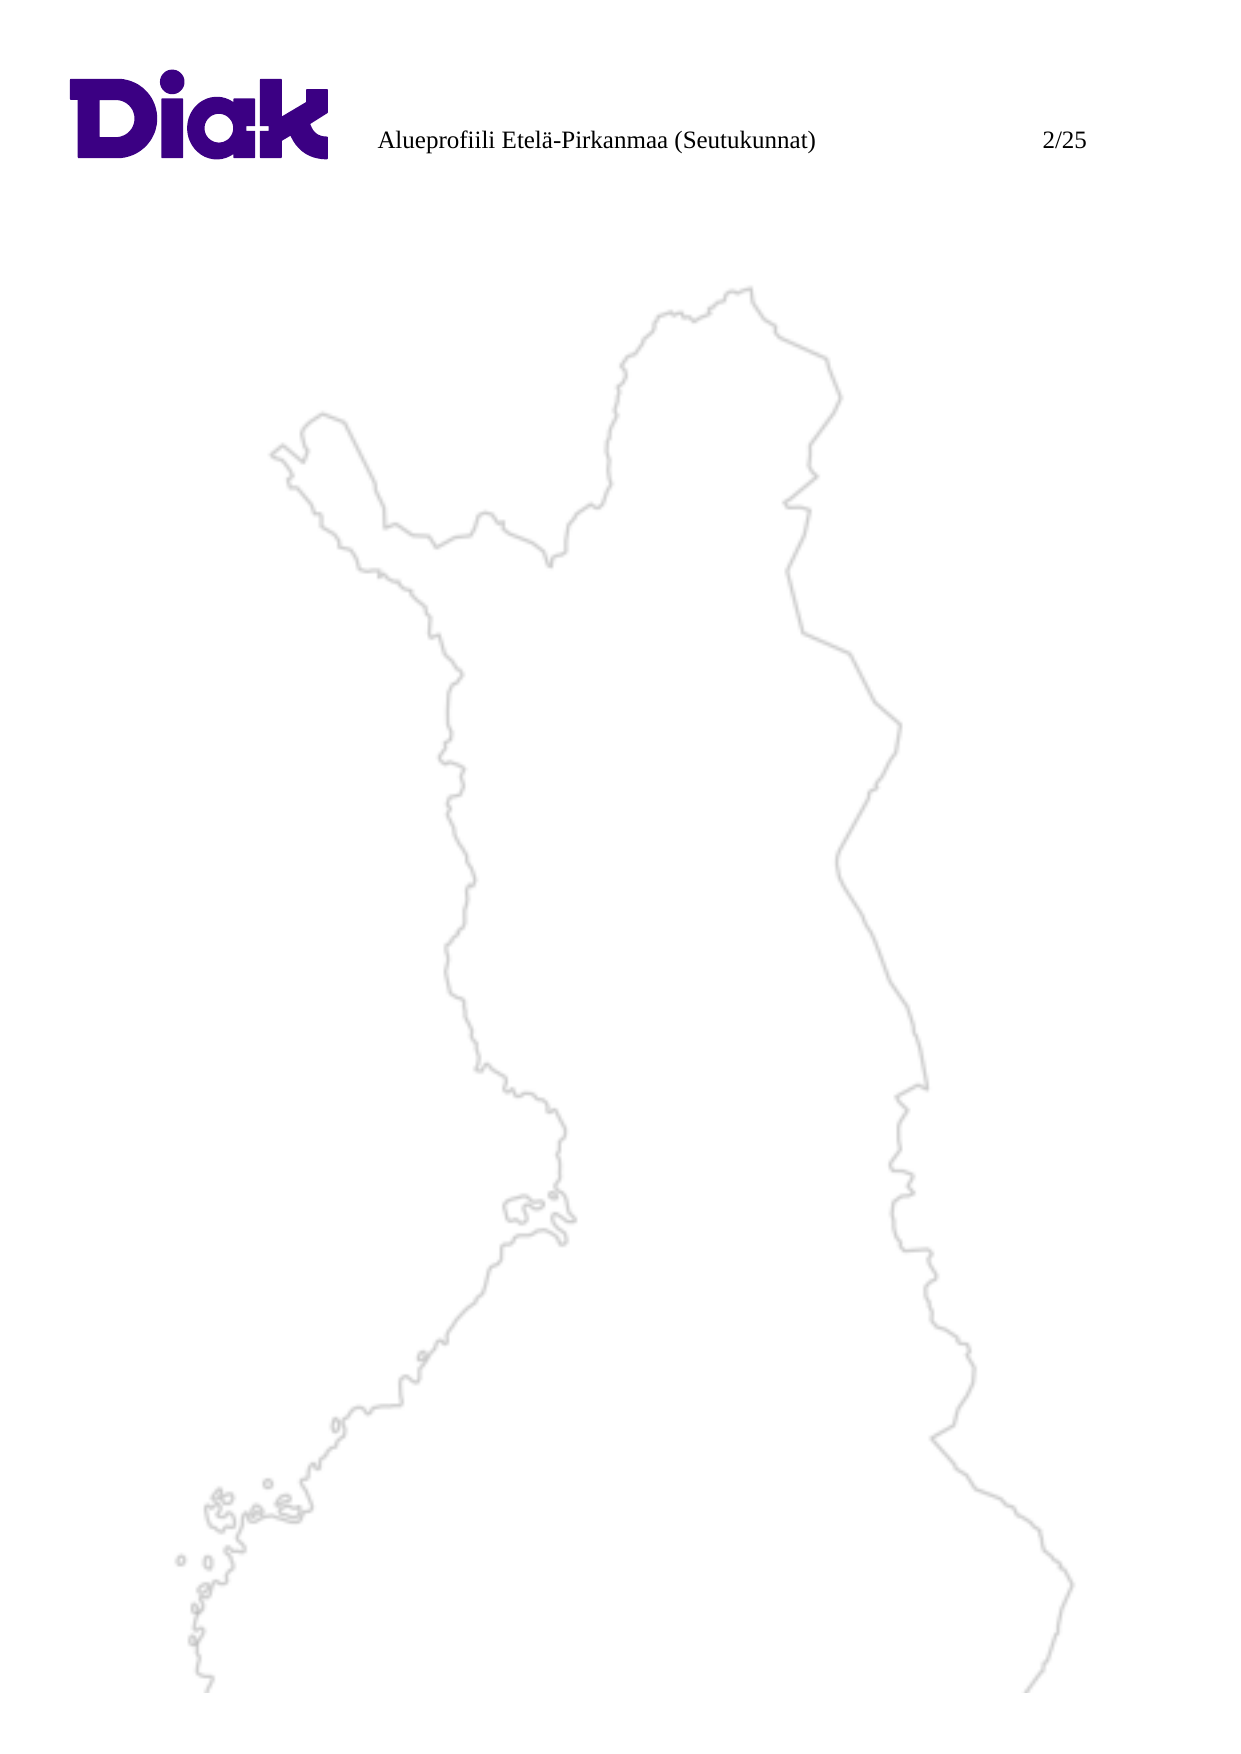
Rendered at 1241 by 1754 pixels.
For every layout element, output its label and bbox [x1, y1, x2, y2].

picture [61, 196, 1179, 1693]
